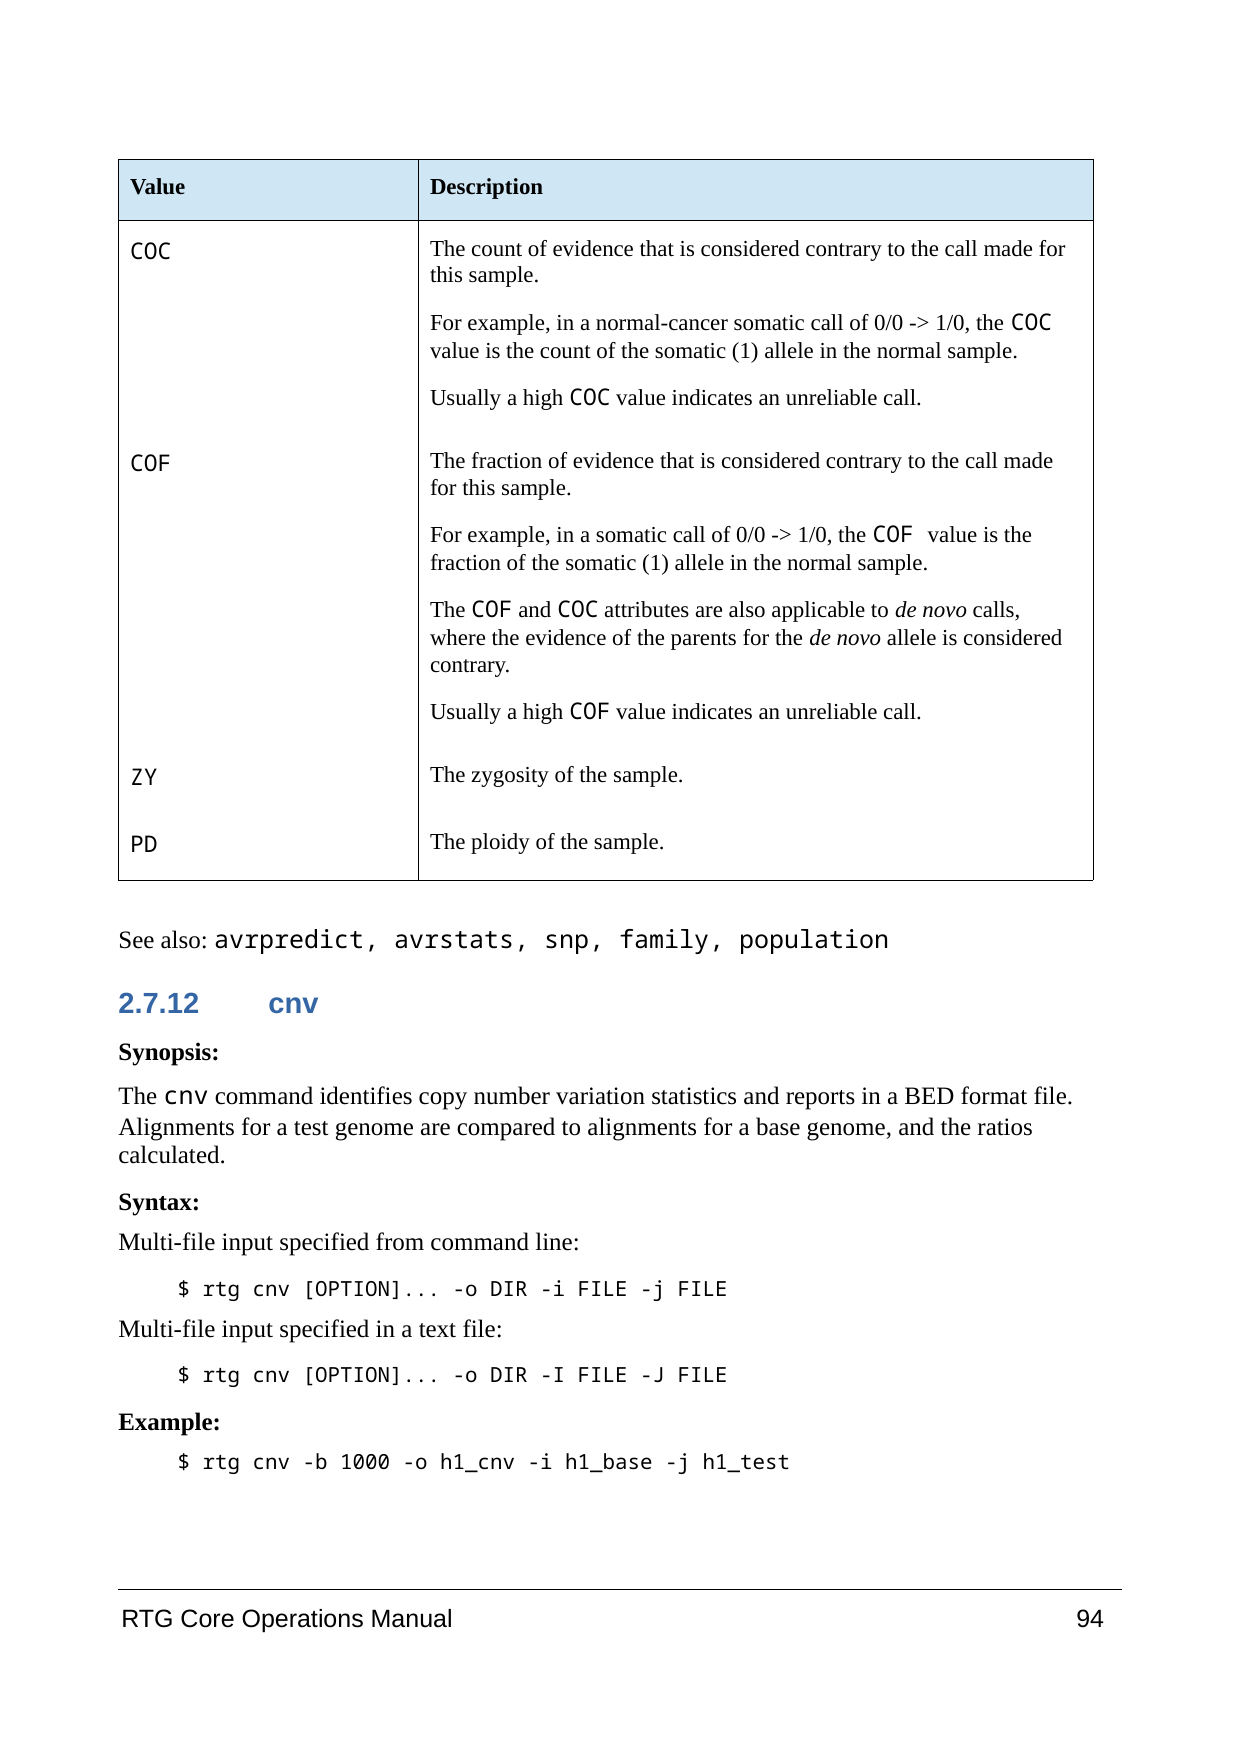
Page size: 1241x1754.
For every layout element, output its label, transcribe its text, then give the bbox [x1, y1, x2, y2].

table_cell The fraction of evidence that is considered contrary to the call made for this sample. For example, in a somatic call of 0/0 -> 1/0, the COF value is the fraction of the somatic (1) allele in the normal sample. The COF and COC attributes are also applicable to de novo calls, where the evidence of the parents for the de novo allele is considered contrary. Usually a high COF value indicates an unreliable call. [419, 433, 1093, 747]
table_cell COF [119, 433, 418, 747]
table_cell The ploidy of the sample. [419, 813, 1093, 880]
table_cell The zygosity of the sample. [419, 747, 1093, 813]
text $ rtg cnv -b 1000 -o h1_cnv -i h1_base -j h1_test [177, 1447, 1122, 1476]
table_cell COC [119, 221, 418, 433]
table_cell The count of evidence that is considered contrary to the call made for this sample. For example, in a normal-cancer somatic call of 0/0 -> 1/0, the COC value is the count of the somatic (1) allele in the normal sample. Usually a high COC value indicates an unreliable call. [419, 221, 1093, 433]
table_cell ZY [119, 747, 418, 813]
text Multi-file input specified in a text file: [118, 1314, 1122, 1343]
text The cnv command identifies copy number variation statistics and reports in a BED format file. Alignments for a test genome are compared to alignments for a base genome, and the ratios calculated. [118, 1077, 1122, 1169]
table_cell PD [119, 813, 418, 880]
subtitle Syntax: [118, 1187, 1122, 1216]
table_header Value [119, 160, 418, 220]
subtitle cnv [118, 986, 1122, 1019]
text Multi-file input specified from command line: [118, 1227, 1122, 1256]
text See also: avrpredict, avrstats, snp, family, population [118, 922, 1122, 956]
subtitle Synopsis: [118, 1037, 1122, 1066]
subtitle Example: [118, 1407, 1122, 1435]
table_header Description [419, 160, 1093, 220]
text $ rtg cnv [OPTION]... -o DIR -I FILE -J FILE [177, 1360, 1122, 1389]
text $ rtg cnv [OPTION]... -o DIR -i FILE -j FILE [177, 1274, 1122, 1302]
